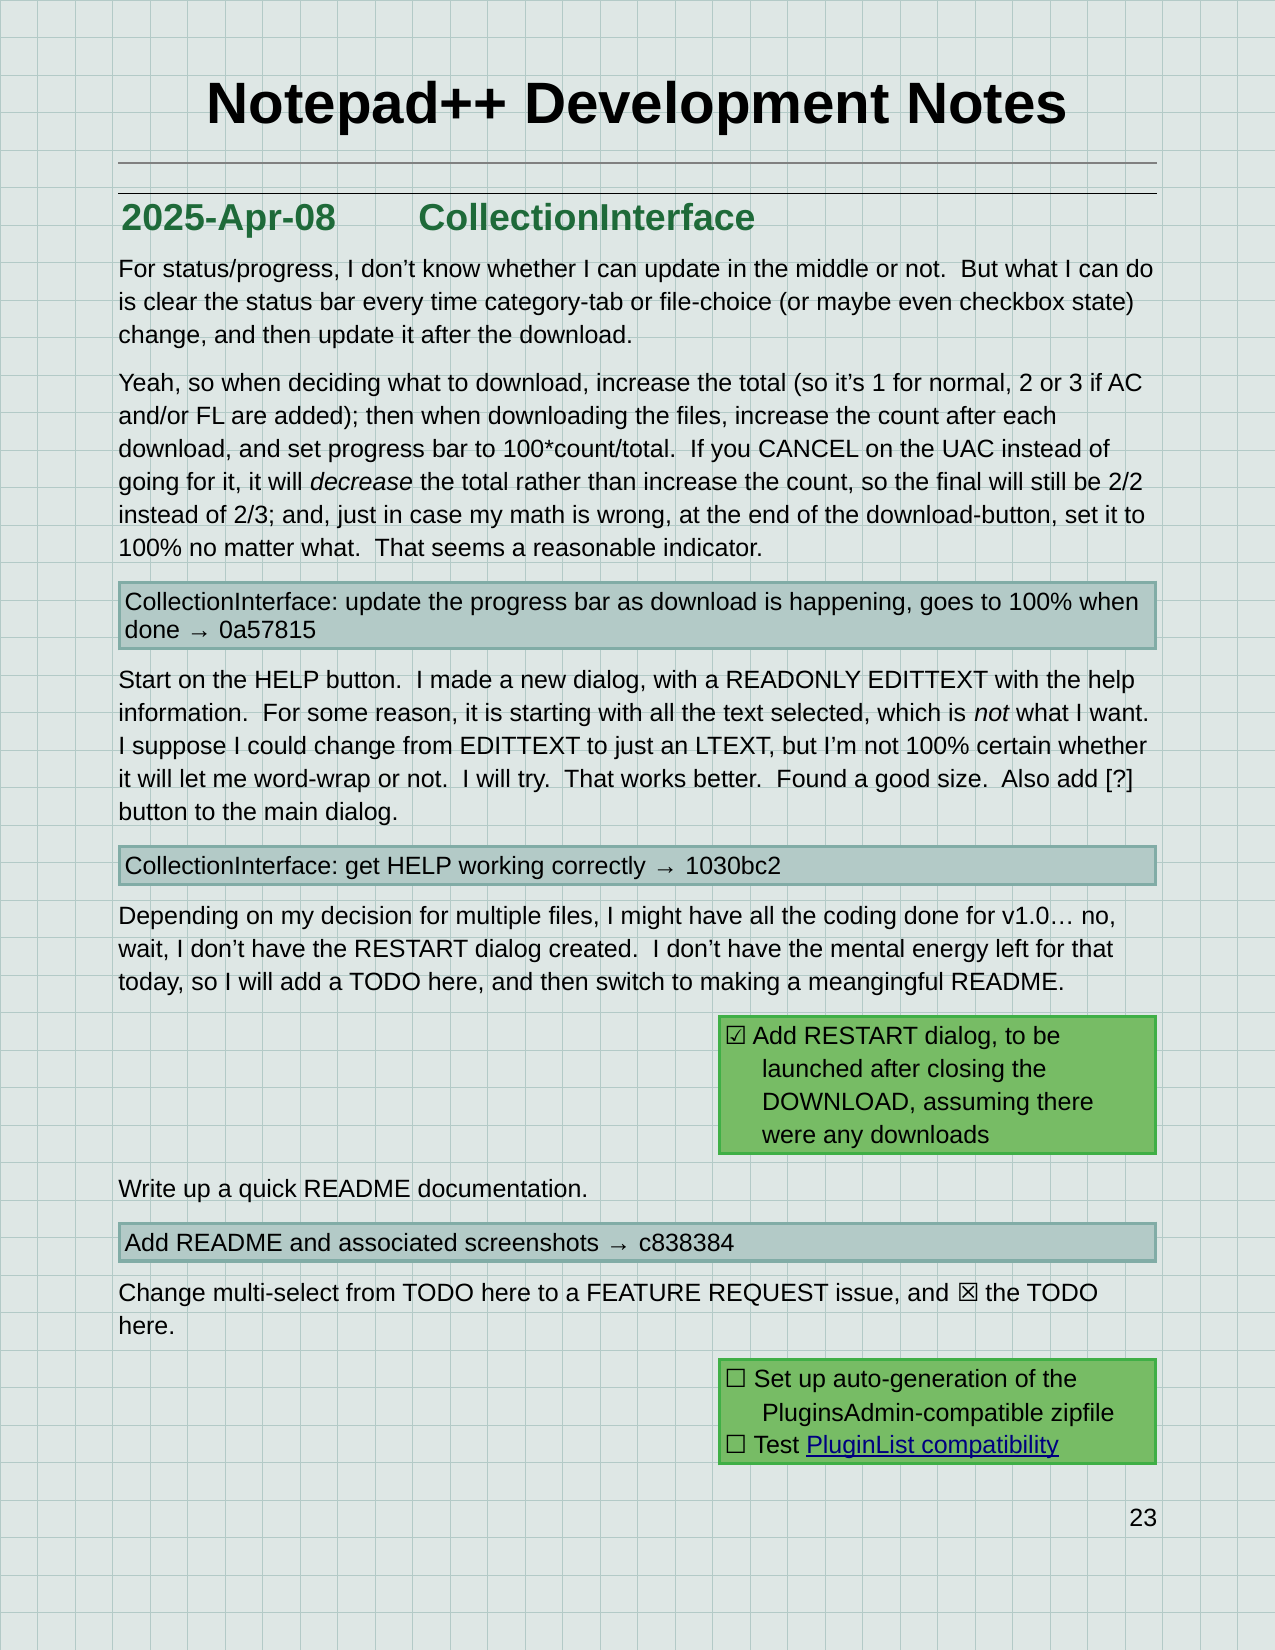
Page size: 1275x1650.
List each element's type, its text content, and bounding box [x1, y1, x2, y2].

text Depending on my decision for multiple files, I might have all the coding done for v1.0… no, wait, I don’t have the RESTART dialog created. I don’t have the mental energy left for that today, so I will add a TODO here, and then switch to making a meangingful README. [118, 901, 1157, 996]
text For status/progress, I don’t know whether I can update in the middle or not. But what I can do is clear the status bar every time category-tab or file-choice (or maybe even checkbox state) change, and then update it after the download. [118, 254, 1157, 349]
text ☑ Add RESTART dialog, to be launched after closing the DOWNLOAD, assuming there were any downloads [721, 1018, 1154, 1152]
text CollectionInterface: update the progress bar as download is happening, goes to 100% when done → 0a57815 [121, 584, 1154, 647]
text Start on the HELP button. I made a new dialog, with a READONLY EDITTEXT with the help information. For some reason, it is starting with all the text selected, which is not what I want. I suppose I could change from EDITTEXT to just an LTEXT, but I’m not 100% certain whether it will let me word-wrap or not. I will try. That works better. Found a good size. Also add [?] button to the main dialog. [118, 665, 1157, 826]
text ☐ Set up auto-generation of the PluginsAdmin-compatible zipfile [721, 1361, 1154, 1424]
text CollectionInterface: get HELP working correctly → 1030bc2 [121, 848, 1154, 883]
text ☐ Test PluginList compatibility [721, 1424, 1154, 1462]
subtitle 2025-Apr-08 CollectionInterface [118, 194, 1157, 242]
text Yeah, so when deciding what to download, increase the total (so it’s 1 for normal, 2 or 3 if AC and/or FL are added); then when downloading the files, increase the count after each download, and set progress bar to 100*count/total. If you CANCEL on the UAC instead of going for it, it will decrease the total rather than increase the count, so the final will still be 2/2 instead of 2/3; and, just in case my math is wrong, at the end of the download-button, set it to 100% no matter what. That seems a reasonable indicator. [118, 368, 1157, 562]
text Add README and associated screenshots → c838384 [121, 1225, 1154, 1259]
text Change multi-select from TODO here to a FEATURE REQUEST issue, and ☒ the TODO here. [118, 1278, 1157, 1339]
text Write up a quick README documentation. [118, 1174, 1157, 1203]
